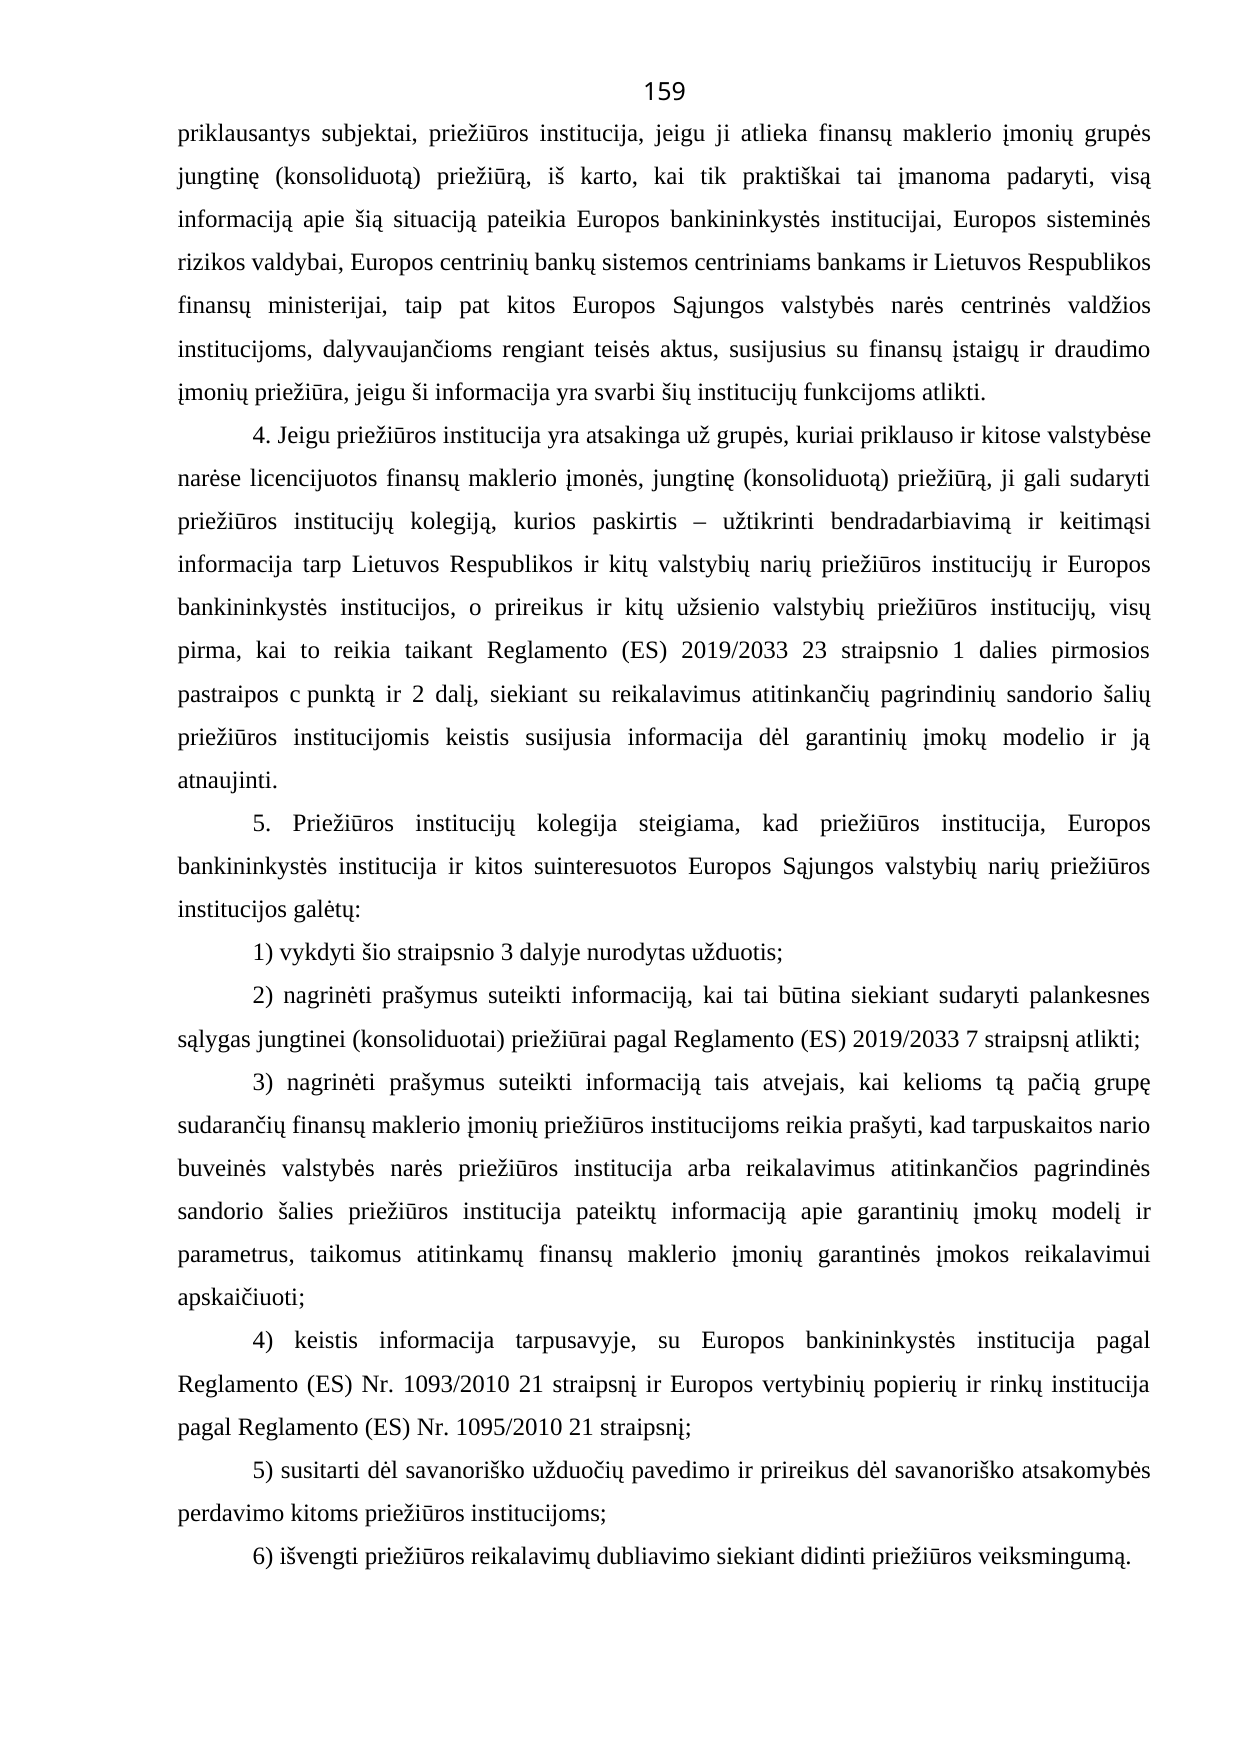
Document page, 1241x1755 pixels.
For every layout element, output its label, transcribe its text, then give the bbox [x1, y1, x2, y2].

text 1) vykdyti šio straipsnio 3 dalyje nurodytas užduotis; [177, 937, 1152, 966]
text 5. Priežiūros institucijų kolegija steigiama, kad priežiūros institucija, Europos bankininkystės institucija ir kitos suinteresuotos Europos Sąjungos valstybių narių priežiūros institucijos galėtų: [177, 808, 1152, 923]
text priklausantys subjektai, priežiūros institucija, jeigu ji atlieka finansų maklerio įmonių grupės jungtinę (konsoliduotą) priežiūrą, iš karto, kai tik praktiškai tai įmanoma padaryti, visą informaciją apie šią situaciją pateikia Europos bankininkystės institucijai, Europos sisteminės rizikos valdybai, Europos centrinių bankų sistemos centriniams bankams ir Lietuvos Respublikos finansų ministerijai, taip pat kitos Europos Sąjungos valstybės narės centrinės valdžios institucijoms, dalyvaujančioms rengiant teisės aktus, susijusius su finansų įstaigų ir draudimo įmonių priežiūra, jeigu ši informacija yra svarbi šių institucijų funkcijoms atlikti. [177, 118, 1152, 406]
text 6) išvengti priežiūros reikalavimų dubliavimo siekiant didinti priežiūros veiksmingumą. [177, 1541, 1152, 1570]
text 3) nagrinėti prašymus suteikti informaciją tais atvejais, kai kelioms tą pačią grupę sudarančių finansų maklerio įmonių priežiūros institucijoms reikia prašyti, kad tarpuskaitos nario buveinės valstybės narės priežiūros institucija arba reikalavimus atitinkančios pagrindinės sandorio šalies priežiūros institucija pateiktų informaciją apie garantinių įmokų modelį ir parametrus, taikomus atitinkamų finansų maklerio įmonių garantinės įmokos reikalavimui apskaičiuoti; [177, 1067, 1152, 1311]
text 5) susitarti dėl savanoriško užduočių pavedimo ir prireikus dėl savanoriško atsakomybės perdavimo kitoms priežiūros institucijoms; [177, 1455, 1152, 1527]
text 4) keistis informacija tarpusavyje, su Europos bankininkystės institucija pagal Reglamento (ES) Nr. 1093/2010 21 straipsnį ir Europos vertybinių popierių ir rinkų institucija pagal Reglamento (ES) Nr. 1095/2010 21 straipsnį; [177, 1326, 1152, 1441]
text 4. Jeigu priežiūros institucija yra atsakinga už grupės, kuriai priklauso ir kitose valstybėse narėse licencijuotos finansų maklerio įmonės, jungtinę (konsoliduotą) priežiūrą, ji gali sudaryti priežiūros institucijų kolegiją, kurios paskirtis – užtikrinti bendradarbiavimą ir keitimąsi informacija tarp Lietuvos Respublikos ir kitų valstybių narių priežiūros institucijų ir Europos bankininkystės institucijos, o prireikus ir kitų užsienio valstybių priežiūros institucijų, visų pirma, kai to reikia taikant Reglamento (ES) 2019/2033 23 straipsnio 1 dalies pirmosios pastraipos c punktą ir 2 dalį, siekiant su reikalavimus atitinkančių pagrindinių sandorio šalių priežiūros institucijomis keistis susijusia informacija dėl garantinių įmokų modelio ir ją atnaujinti. [177, 420, 1152, 794]
text 2) nagrinėti prašymus suteikti informaciją, kai tai būtina siekiant sudaryti palankesnes sąlygas jungtinei (konsoliduotai) priežiūrai pagal Reglamento (ES) 2019/2033 7 straipsnį atlikti; [177, 981, 1152, 1052]
